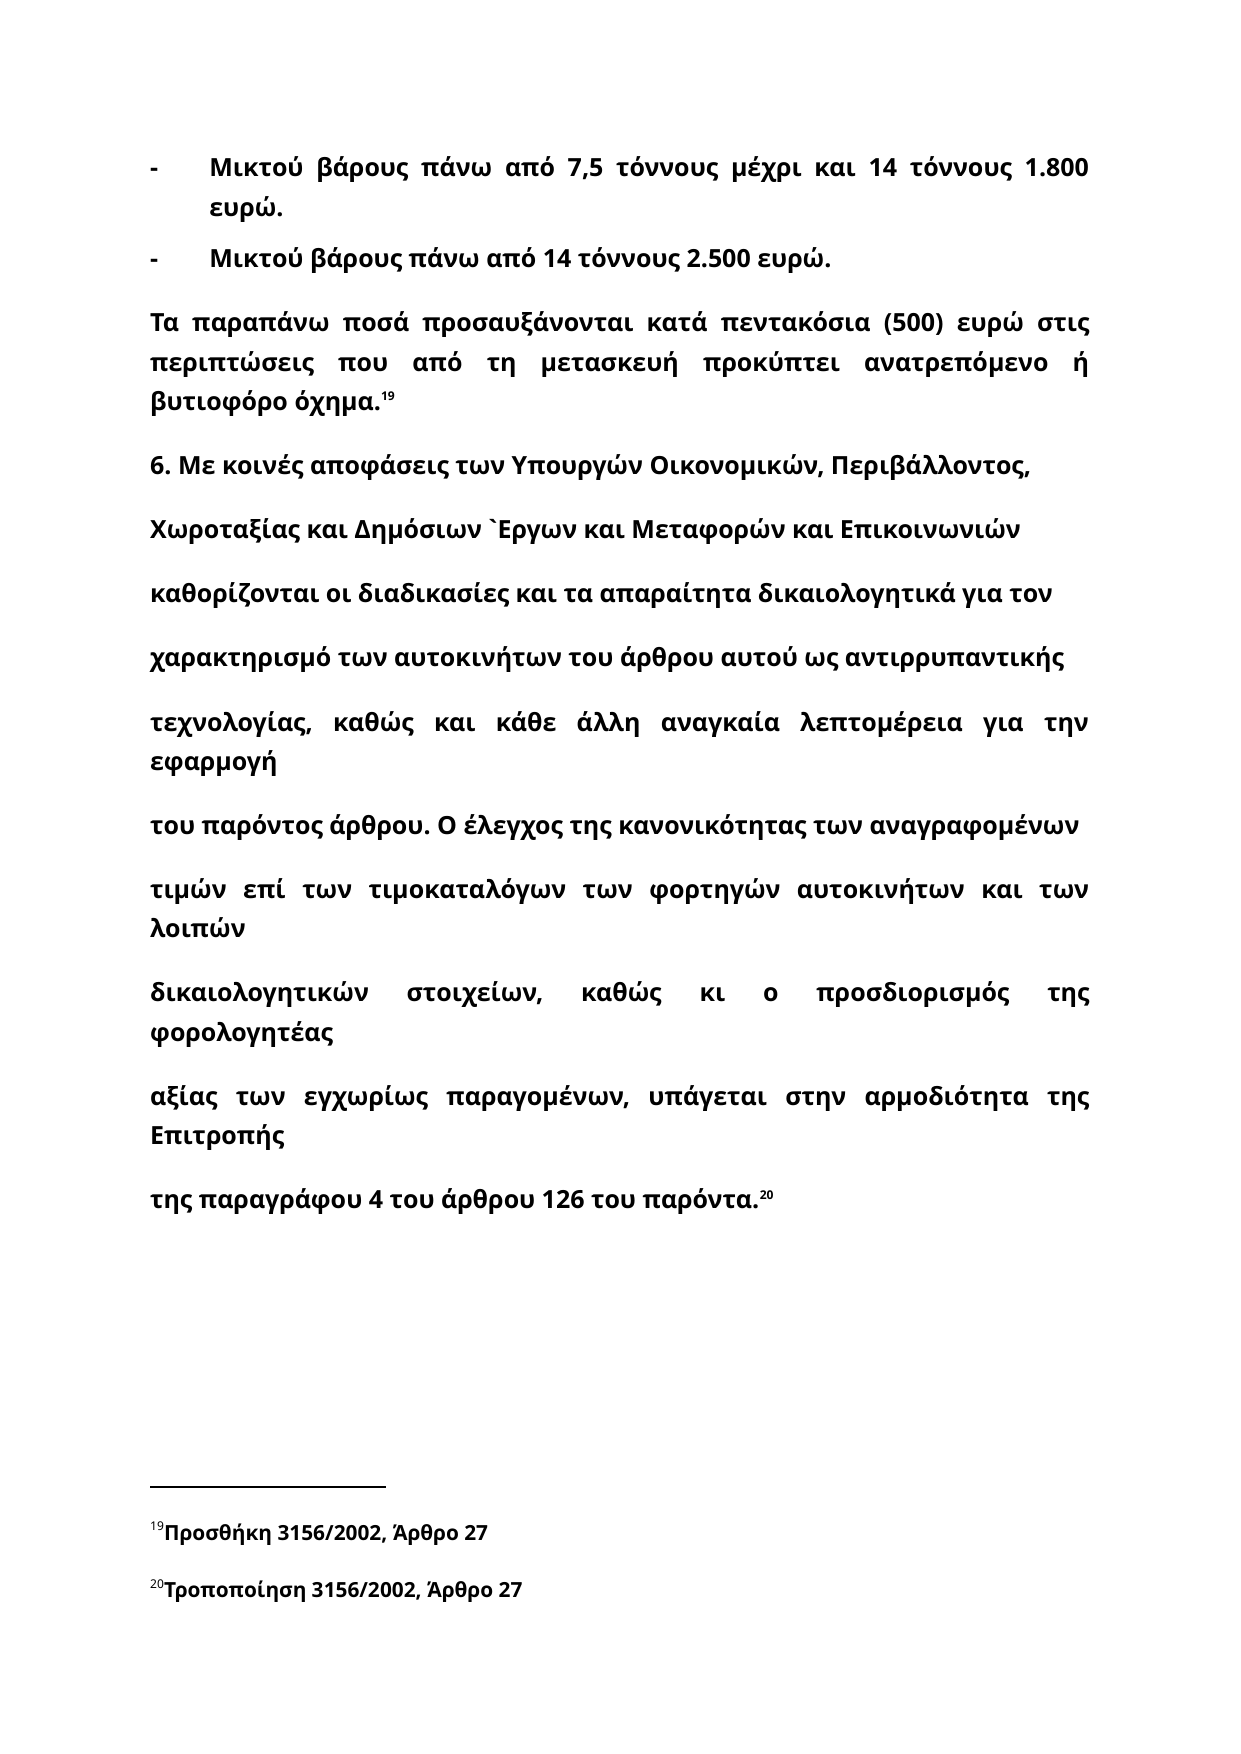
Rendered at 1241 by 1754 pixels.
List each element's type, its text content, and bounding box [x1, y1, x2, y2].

text χαρακτηρισμό των αυτοκινήτων του άρθρου αυτού ως αντιρρυπαντικής [150, 640, 1090, 674]
text της παραγράφου 4 του άρθρου 126 του παρόντα. [150, 1182, 1090, 1216]
text τεχνολογίας, καθώς και κάθε άλλη αναγκαία λεπτομέρεια για την εφαρμογή [150, 704, 1090, 777]
text Προσθήκη 3156/2002, Άρθρο 27 [150, 1518, 1090, 1546]
list - Μικτού βάρους πάνω από 14 τόννους 2.500 ευρώ. [150, 241, 1090, 275]
text Τα παραπάνω ποσά προσαυξάνονται κατά πεντακόσια (500) ευρώ στις περιπτώσεις που από τη μετασκευή προκύπτει ανατρεπόμενο ή βυτιοφόρο όχημα. [150, 305, 1090, 417]
text αξίας των εγχωρίως παραγομένων, υπάγεται στην αρμοδιότητα της Επιτροπής [150, 1078, 1090, 1152]
text καθορίζονται οι διαδικασίες και τα απαραίτητα δικαιολογητικά για τον [150, 576, 1090, 610]
text δικαιολογητικών στοιχείων, καθώς κι ο προσδιορισμός της φορολογητέας [150, 975, 1090, 1048]
text 6. Με κοινές αποφάσεις των Υπουργών Οικονομικών, Περιβάλλοντος, [150, 447, 1090, 482]
text του παρόντος άρθρου. Ο έλεγχος της κανονικότητας των αναγραφομένων [150, 807, 1090, 842]
text Χωροταξίας και Δημόσιων `Εργων και Μεταφορών και Επικοινωνιών [150, 512, 1090, 546]
text τιμών επί των τιμοκαταλόγων των φορτηγών αυτοκινήτων και των λοιπών [150, 872, 1090, 945]
list - Μικτού βάρους πάνω από 7,5 τόννους μέχρι και 14 τόννους 1.800 ευρώ. [150, 150, 1090, 223]
text Τροποποίηση 3156/2002, Άρθρο 27 [150, 1576, 1090, 1604]
